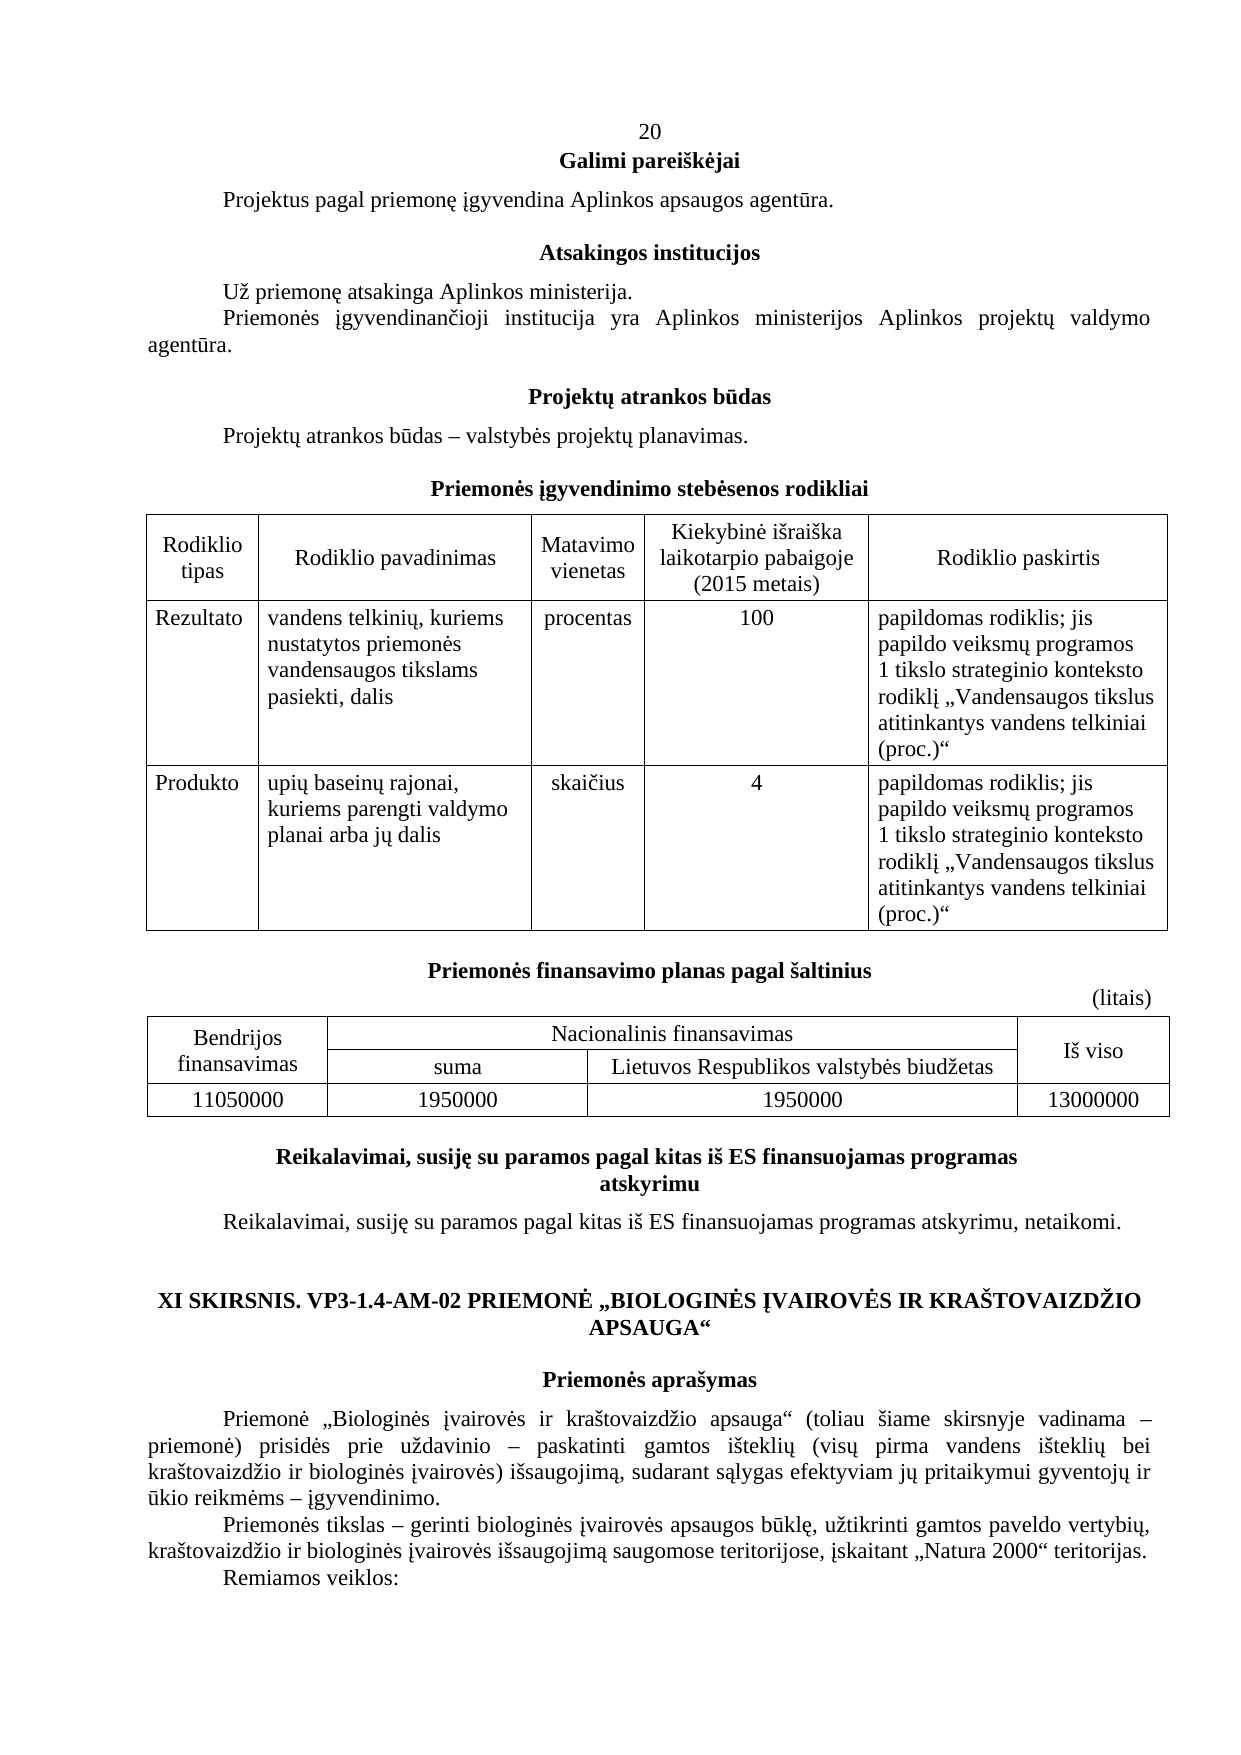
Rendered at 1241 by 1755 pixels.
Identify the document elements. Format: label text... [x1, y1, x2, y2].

table_header Rodiklio tipas [147, 515, 258, 600]
text Projektus pagal priemonę įgyvendina Aplinkos apsaugos agentūra. [148, 186, 1152, 213]
text Galimi pareiškėjai [148, 148, 1152, 174]
table_cell papildomas rodiklis; jis papildo veiksmų programos 1 tikslo strateginio konteksto rodiklį „Vandensaugos tikslus atitinkantys vandens telkiniai (proc.)“ [869, 601, 1167, 765]
table_cell Rezultato [147, 601, 258, 765]
text Priemonės įgyvendinančioji institucija yra Aplinkos ministerijos Aplinkos projektų valdymo agentūra. [148, 304, 1152, 357]
text Priemonės finansavimo planas pagal šaltinius [148, 957, 1152, 983]
text Projektų atrankos būdas – valstybės projektų planavimas. [148, 422, 1152, 449]
text (litais) [148, 983, 1152, 1010]
text Priemonės įgyvendinimo stebėsenos rodikliai [148, 475, 1152, 501]
subtitle Xi sKIRSNIS. VP3-1.4-AM-02 PRIEMONĖ „BIOLOGINĖS ĮVAIROVĖS IR KRAŠTOVAIZDŽIO APSAUGA“ [148, 1287, 1152, 1340]
table_cell Produkto [147, 766, 258, 930]
text Už priemonę atsakinga Aplinkos ministerija. [148, 278, 1152, 304]
text Reikalavimai, susiję su paramos pagal kitas iš ES finansuojamas programas atskyrimu [148, 1143, 1152, 1196]
text Reikalavimai, susiję su paramos pagal kitas iš ES finansuojamas programas atskyrimu, netaikomi. [148, 1208, 1152, 1235]
table_header Kiekybinė išraiška laikotarpio pabaigoje (2015 metais) [645, 515, 868, 600]
text Priemonės tikslas – gerinti biologinės įvairovės apsaugos būklę, užtikrinti gamtos paveldo vertybių, kraštovaizdžio ir biologinės įvairovės išsaugojimą saugomose teritorijose, įskaitant „Natura 2000“ teritorijas. [148, 1511, 1152, 1563]
table_header Bendrijos finansavimas [148, 1017, 327, 1083]
text Projektų atrankos būdas [148, 383, 1152, 410]
table_cell 1950000 [588, 1084, 1017, 1116]
text Priemonės aprašymas [148, 1367, 1152, 1393]
table_cell papildomas rodiklis; jis papildo veiksmų programos 1 tikslo strateginio konteksto rodiklį „Vandensaugos tikslus atitinkantys vandens telkiniai (proc.)“ [869, 766, 1167, 930]
table_header Nacionalinis finansavimas [328, 1017, 1017, 1049]
table_header Matavimo vienetas [532, 515, 644, 600]
text Priemonė „Biologinės įvairovės ir kraštovaizdžio apsauga“ (toliau šiame skirsnyje vadinama – priemonė) prisidės prie uždavinio – paskatinti gamtos išteklių (visų pirma vandens išteklių bei kraštovaizdžio ir biologinės įvairovės) išsaugojimą, sudarant sąlygas efektyviam jų pritaikymui gyventojų ir ūkio reikmėms – įgyvendinimo. [148, 1405, 1152, 1511]
table_cell skaičius [532, 766, 644, 930]
text Atsakingos institucijos [148, 239, 1152, 266]
table_cell 1950000 [328, 1084, 587, 1116]
table_header Rodiklio paskirtis [869, 515, 1167, 600]
table_cell 4 [645, 766, 868, 930]
table_cell suma [328, 1050, 587, 1083]
table_header Rodiklio pavadinimas [259, 515, 531, 600]
table_cell 11050000 [148, 1084, 327, 1116]
table_cell Lietuvos Respublikos valstybės biudžetas [588, 1050, 1017, 1083]
table_header Iš viso [1018, 1017, 1169, 1083]
text Remiamos veiklos: [148, 1563, 1152, 1590]
table_cell vandens telkinių, kuriems nustatytos priemonės vandensaugos tikslams pasiekti, dalis [259, 601, 531, 765]
table_cell upių baseinų rajonai, kuriems parengti valdymo planai arba jų dalis [259, 766, 531, 930]
table_cell procentas [532, 601, 644, 765]
table_cell 100 [645, 601, 868, 765]
table_cell 13000000 [1018, 1084, 1169, 1116]
